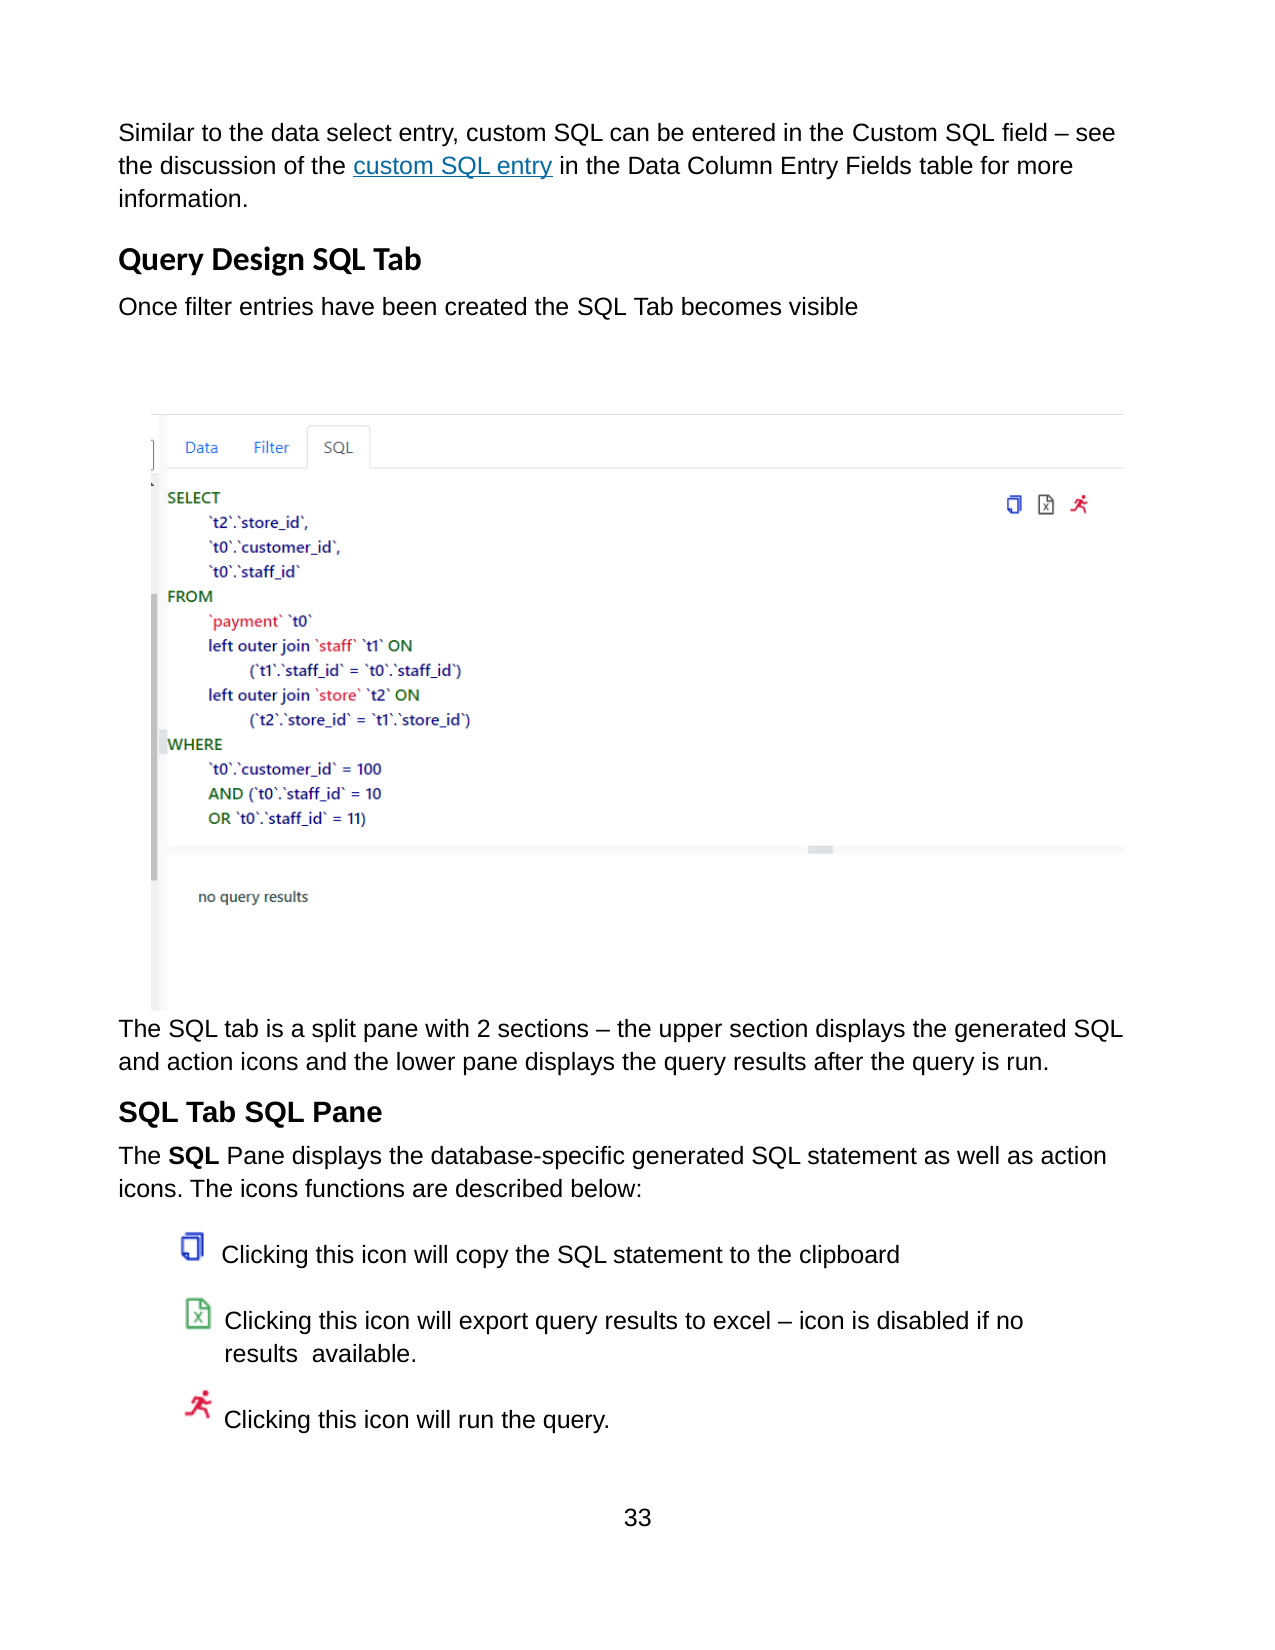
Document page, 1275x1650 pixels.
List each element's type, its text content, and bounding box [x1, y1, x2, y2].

text results available. [118, 1339, 1157, 1368]
picture [176, 1282, 218, 1350]
text Clicking this icon will run the query. [224, 1405, 1157, 1434]
text [118, 1240, 167, 1269]
text The SQL tab is a split pane with 2 sections – the upper section displays the generated SQL and action icons and the lower pane displays the query results after the query is run. [118, 1011, 1157, 1076]
picture [151, 413, 1124, 1011]
text Clicking this icon will copy the SQL statement to the clipboard [214, 1240, 1157, 1269]
subtitle SQL Tab SQL Pane [118, 1095, 1157, 1129]
text Once filter entries have been created the SQL Tab becomes visible [118, 291, 1157, 320]
subtitle Query Design SQL Tab [118, 238, 1157, 279]
text Clicking this icon will export query results to excel – icon is disabled if no [218, 1306, 1157, 1335]
text [118, 1405, 173, 1434]
text Similar to the data select entry, custom SQL can be entered in the Custom SQL field – see the discussion of the custom SQL entry in the Data Column Entry Fields table for more information. [118, 118, 1157, 213]
picture [167, 1223, 214, 1272]
picture [173, 1378, 224, 1434]
text [118, 1306, 176, 1335]
text The SQL Pane displays the database-specific generated SQL statement as well as action icons. The icons functions are described below: [118, 1141, 1157, 1203]
